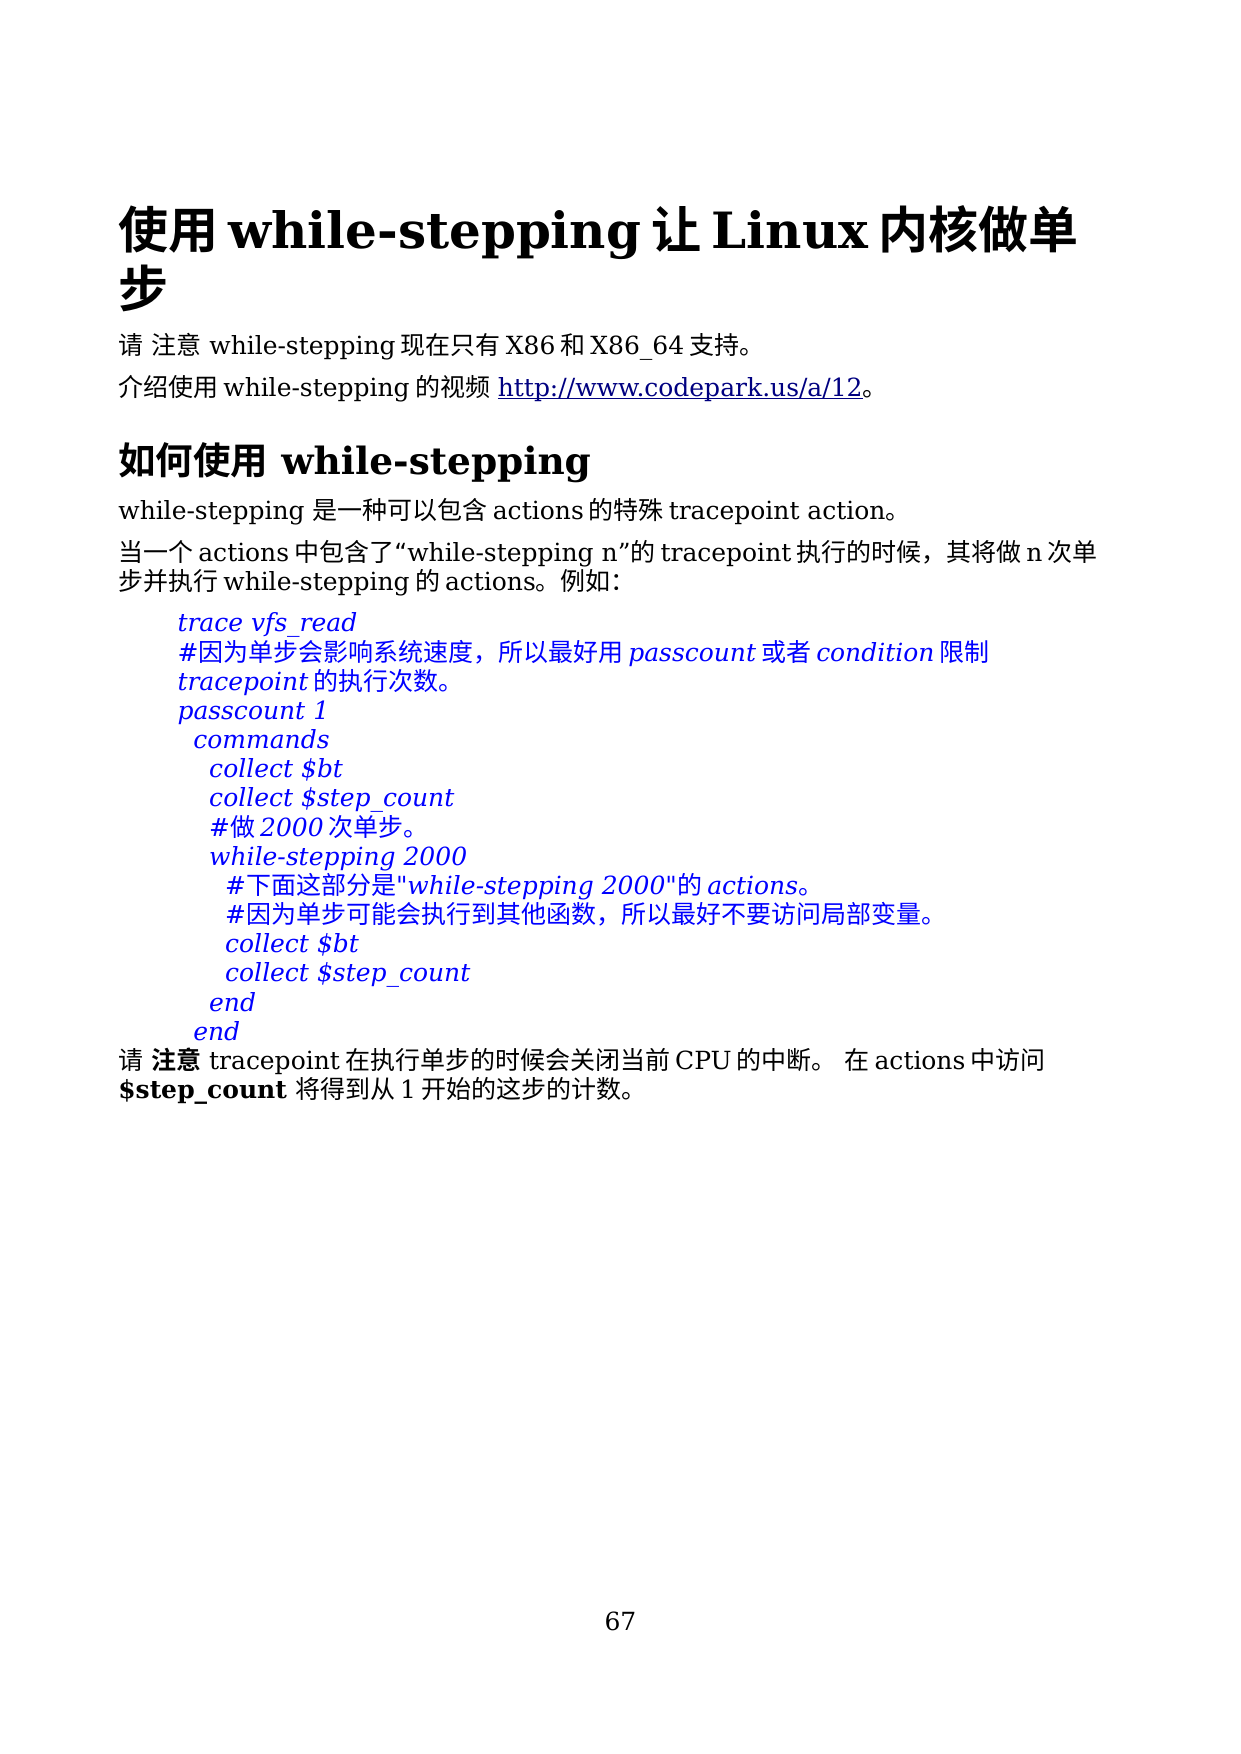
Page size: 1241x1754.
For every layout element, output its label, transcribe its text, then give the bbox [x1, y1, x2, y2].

text #做2000次单步。 [177, 813, 1063, 842]
text 请 注意 tracepoint在执行单步的时候会关闭当前CPU的中断。 在actions中访问 $step_count 将得到从1开始的这步的计数。 [118, 1046, 1122, 1105]
text while-stepping 是一种可以包含actions的特殊tracepoint action。 [118, 496, 1122, 525]
text 介绍使用while-stepping的视频 http://www.codepark.us/a/12。 [118, 373, 1122, 402]
text 请 注意 while-stepping现在只有X86和X86_64支持。 [118, 331, 1122, 360]
text collect $step_count [177, 784, 1063, 813]
text collect $step_count [177, 959, 1063, 988]
text #因为单步会影响系统速度，所以最好用passcount或者condition限制tracepoint的执行次数。 [177, 638, 1063, 696]
subtitle 如何使用 while-stepping [118, 439, 1122, 484]
text end [177, 988, 1063, 1017]
text collect $bt [177, 929, 1063, 959]
text while-stepping 2000 [177, 842, 1063, 871]
text 当一个actions中包含了“while-stepping n”的tracepoint执行的时候，其将做n次单步并执行while-stepping的actions。例如： [118, 538, 1122, 596]
text collect $bt [177, 754, 1063, 784]
text #因为单步可能会执行到其他函数，所以最好不要访问局部变量。 [177, 900, 1063, 929]
text end [177, 1017, 1063, 1046]
text commands [177, 725, 1063, 754]
subtitle 使用while-stepping让Linux内核做单步 [118, 202, 1122, 319]
text passcount 1 [177, 696, 1063, 725]
text trace vfs_read [177, 609, 1063, 638]
text #下面这部分是"while-stepping 2000"的actions。 [177, 871, 1063, 900]
